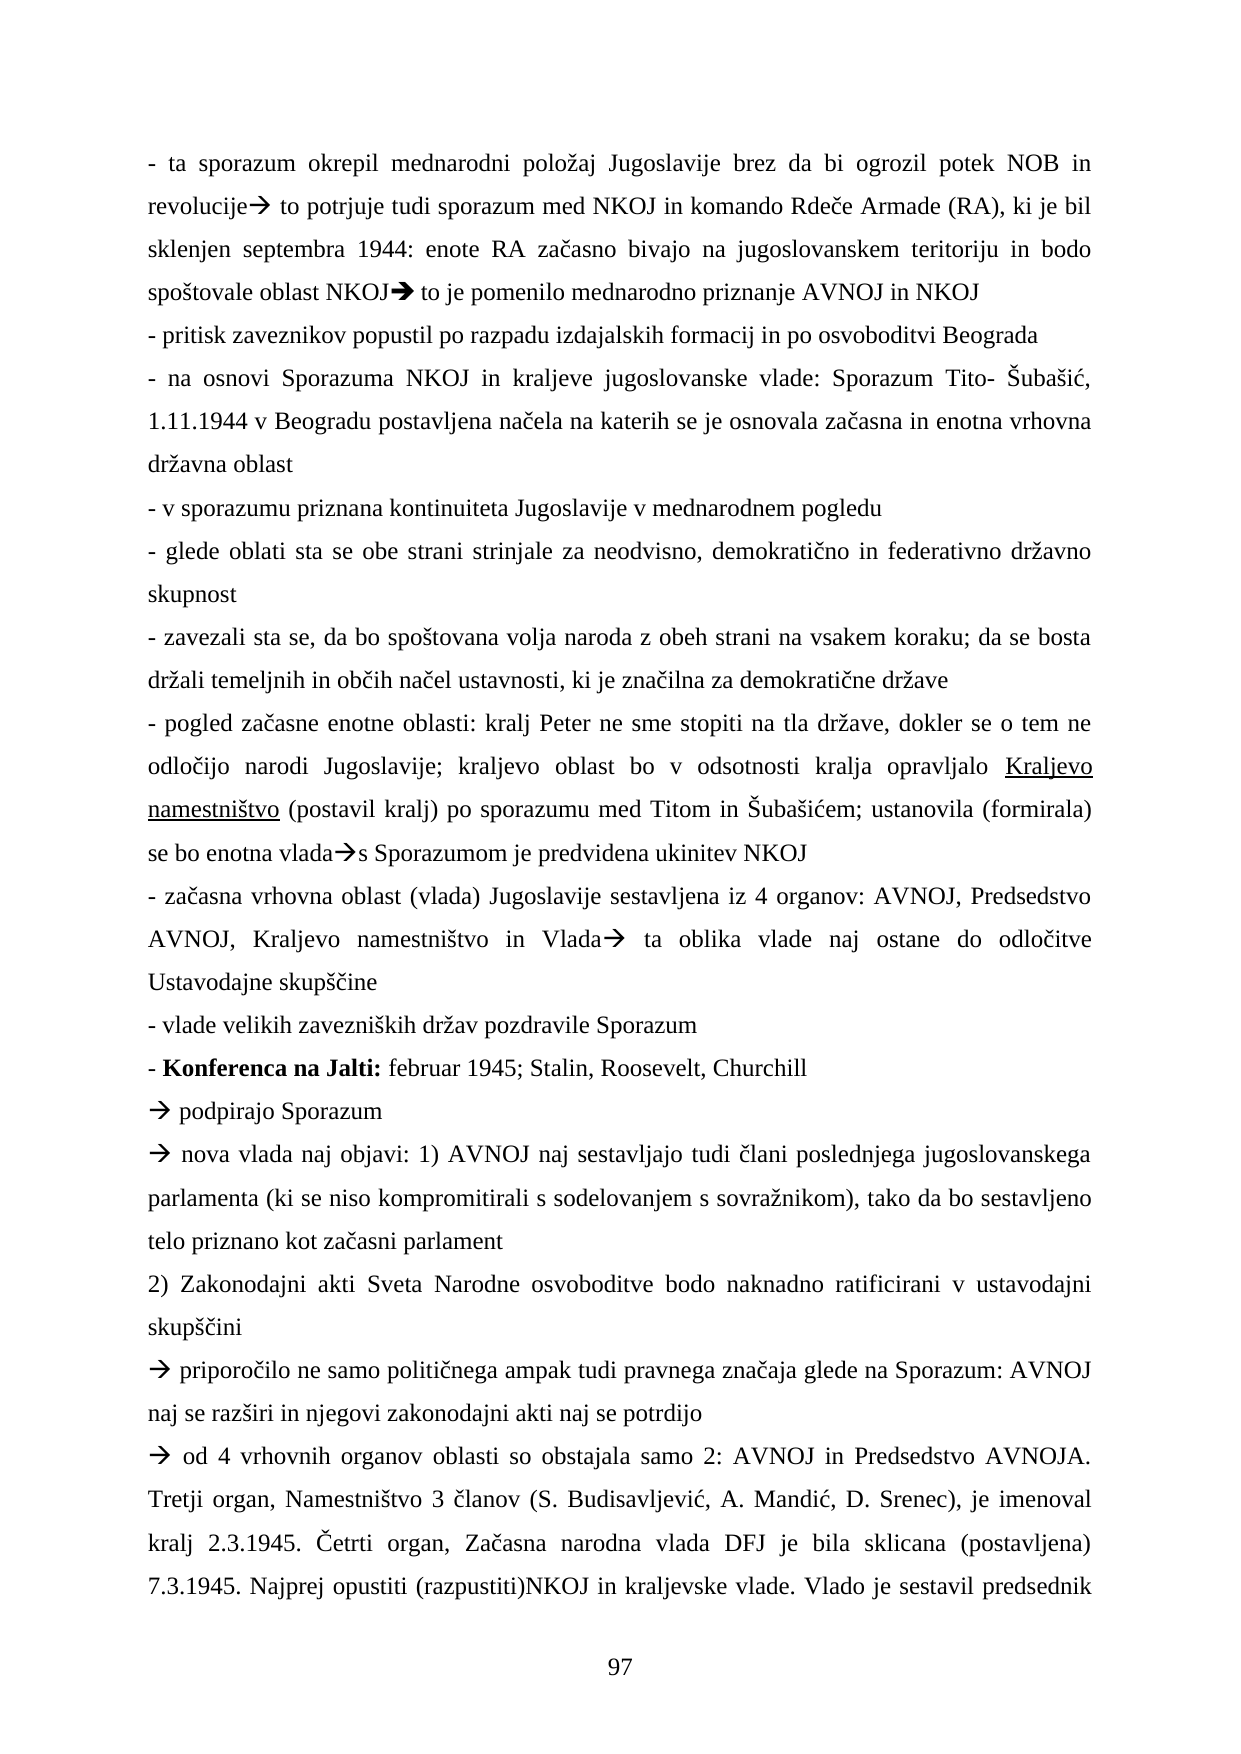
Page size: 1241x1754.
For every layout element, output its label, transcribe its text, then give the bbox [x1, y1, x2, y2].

text - pritisk zaveznikov popustil po razpadu izdajalskih formacij in po osvoboditvi Beograda [148, 320, 1092, 349]
text  priporočilo ne samo političnega ampak tudi pravnega značaja glede na Sporazum: AVNOJ naj se razširi in njegovi zakonodajni akti naj se potrdijo [148, 1355, 1092, 1427]
text 2) Zakonodajni akti Sveta Narodne osvoboditve bodo naknadno ratificirani v ustavodajni skupščini [148, 1269, 1092, 1341]
text  podpirajo Sporazum [148, 1096, 1092, 1125]
text - ta sporazum okrepil mednarodni položaj Jugoslavije brez da bi ogrozil potek NOB in revolucije to potrjuje tudi sporazum med NKOJ in komando Rdeče Armade (RA), ki je bil sklenjen septembra 1944: enote RA začasno bivajo na jugoslovanskem teritoriju in bodo spoštovale oblast NKOJ to je pomenilo mednarodno priznanje AVNOJ in NKOJ [148, 148, 1092, 306]
text - vlade velikih zavezniških držav pozdravile Sporazum [148, 1010, 1092, 1039]
text - Konferenca na Jalti: februar 1945; Stalin, Roosevelt, Churchill [148, 1053, 1092, 1082]
text - v sporazumu priznana kontinuiteta Jugoslavije v mednarodnem pogledu [148, 493, 1092, 521]
text - na osnovi Sporazuma NKOJ in kraljeve jugoslovanske vlade: Sporazum Tito- Šubašić, 1.11.1944 v Beogradu postavljena načela na katerih se je osnovala začasna in enotna vrhovna državna oblast [148, 363, 1092, 478]
text  od 4 vrhovnih organov oblasti so obstajala samo 2: AVNOJ in Predsedstvo AVNOJA. Tretji organ, Namestništvo 3 članov (S. Budisavljević, A. Mandić, D. Srenec), je imenoval kralj 2.3.1945. Četrti organ, Začasna narodna vlada DFJ je bila sklicana (postavljena) 7.3.1945. Najprej opustiti (razpustiti)NKOJ in kraljevske vlade. Vlado je sestavil predsednik [148, 1441, 1092, 1599]
text - zavezali sta se, da bo spoštovana volja naroda z obeh strani na vsakem koraku; da se bosta držali temeljnih in občih načel ustavnosti, ki je značilna za demokratične države [148, 622, 1092, 694]
text  nova vlada naj objavi: 1) AVNOJ naj sestavljajo tudi člani poslednjega jugoslovanskega parlamenta (ki se niso kompromitirali s sodelovanjem s sovražnikom), tako da bo sestavljeno telo priznano kot začasni parlament [148, 1139, 1092, 1254]
text - glede oblati sta se obe strani strinjale za neodvisno, demokratično in federativno državno skupnost [148, 536, 1092, 608]
text - začasna vrhovna oblast (vlada) Jugoslavije sestavljena iz 4 organov: AVNOJ, Predsedstvo AVNOJ, Kraljevo namestništvo in Vlada ta oblika vlade naj ostane do odločitve Ustavodajne skupščine [148, 881, 1092, 996]
text - pogled začasne enotne oblasti: kralj Peter ne sme stopiti na tla države, dokler se o tem ne odločijo narodi Jugoslavije; kraljevo oblast bo v odsotnosti kralja opravljalo Kraljevo namestništvo (postavil kralj) po sporazumu med Titom in Šubašićem; ustanovila (formirala) se bo enotna vladas Sporazumom je predvidena ukinitev NKOJ [148, 708, 1092, 866]
